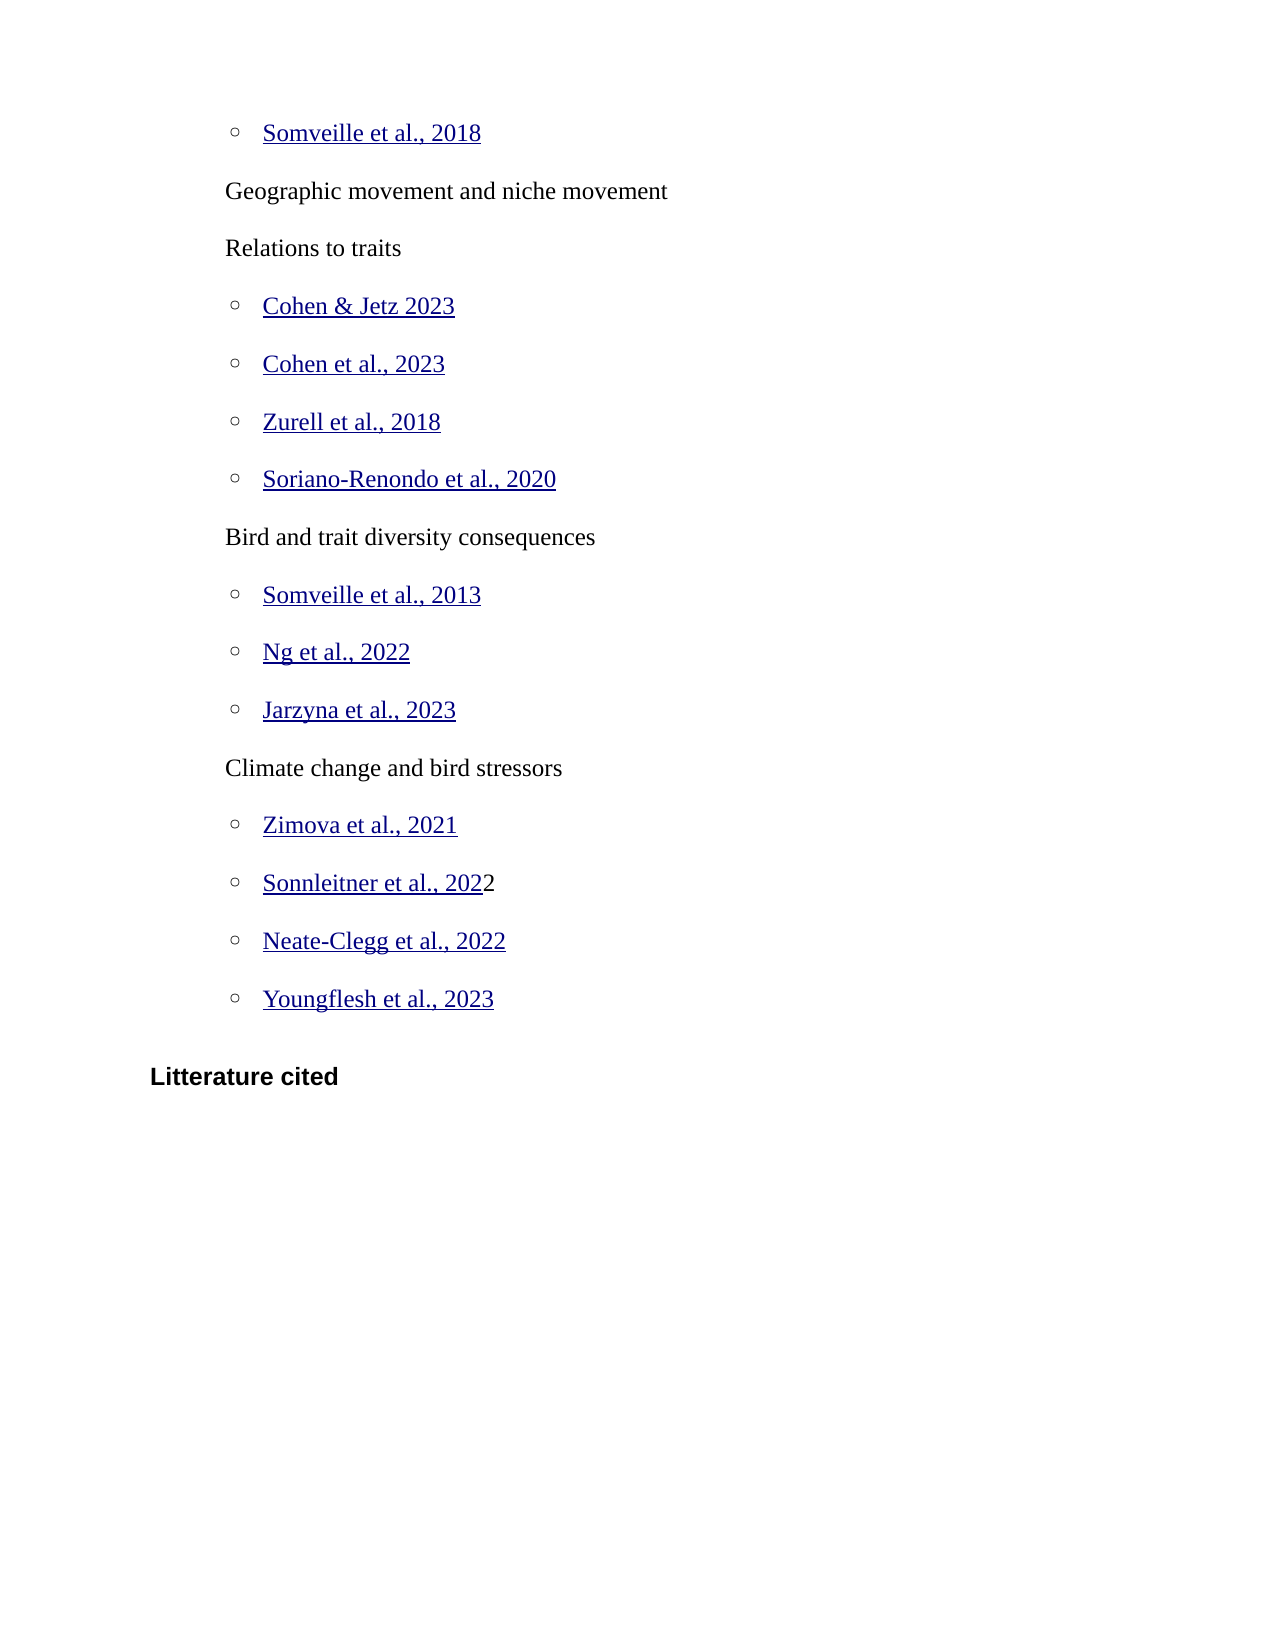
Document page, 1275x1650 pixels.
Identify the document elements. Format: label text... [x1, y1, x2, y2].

text Climate change and bird stressors [150, 753, 1125, 782]
list Jarzyna et al., 2023 [225, 695, 1125, 724]
list Neate-Clegg et al., 2022 [225, 926, 1125, 955]
text Bird and trait diversity consequences [150, 522, 1125, 551]
list Youngflesh et al., 2023 [225, 984, 1125, 1012]
text Relations to traits [150, 233, 1125, 262]
list Zimova et al., 2021 [225, 811, 1125, 839]
list Sonnleitner et al., 2022 [225, 868, 1125, 897]
list Ng et al., 2022 [225, 637, 1125, 666]
list Zurell et al., 2018 [225, 407, 1125, 435]
list Cohen & Jetz 2023 [225, 291, 1125, 320]
list Cohen et al., 2023 [225, 349, 1125, 378]
text Geographic movement and niche movement [150, 176, 1125, 204]
list Soriano-Renondo et al., 2020 [225, 464, 1125, 493]
list Somveille et al., 2018 [225, 118, 1125, 147]
list Somveille et al., 2013 [225, 580, 1125, 608]
subtitle Litterature cited [150, 1062, 1125, 1091]
